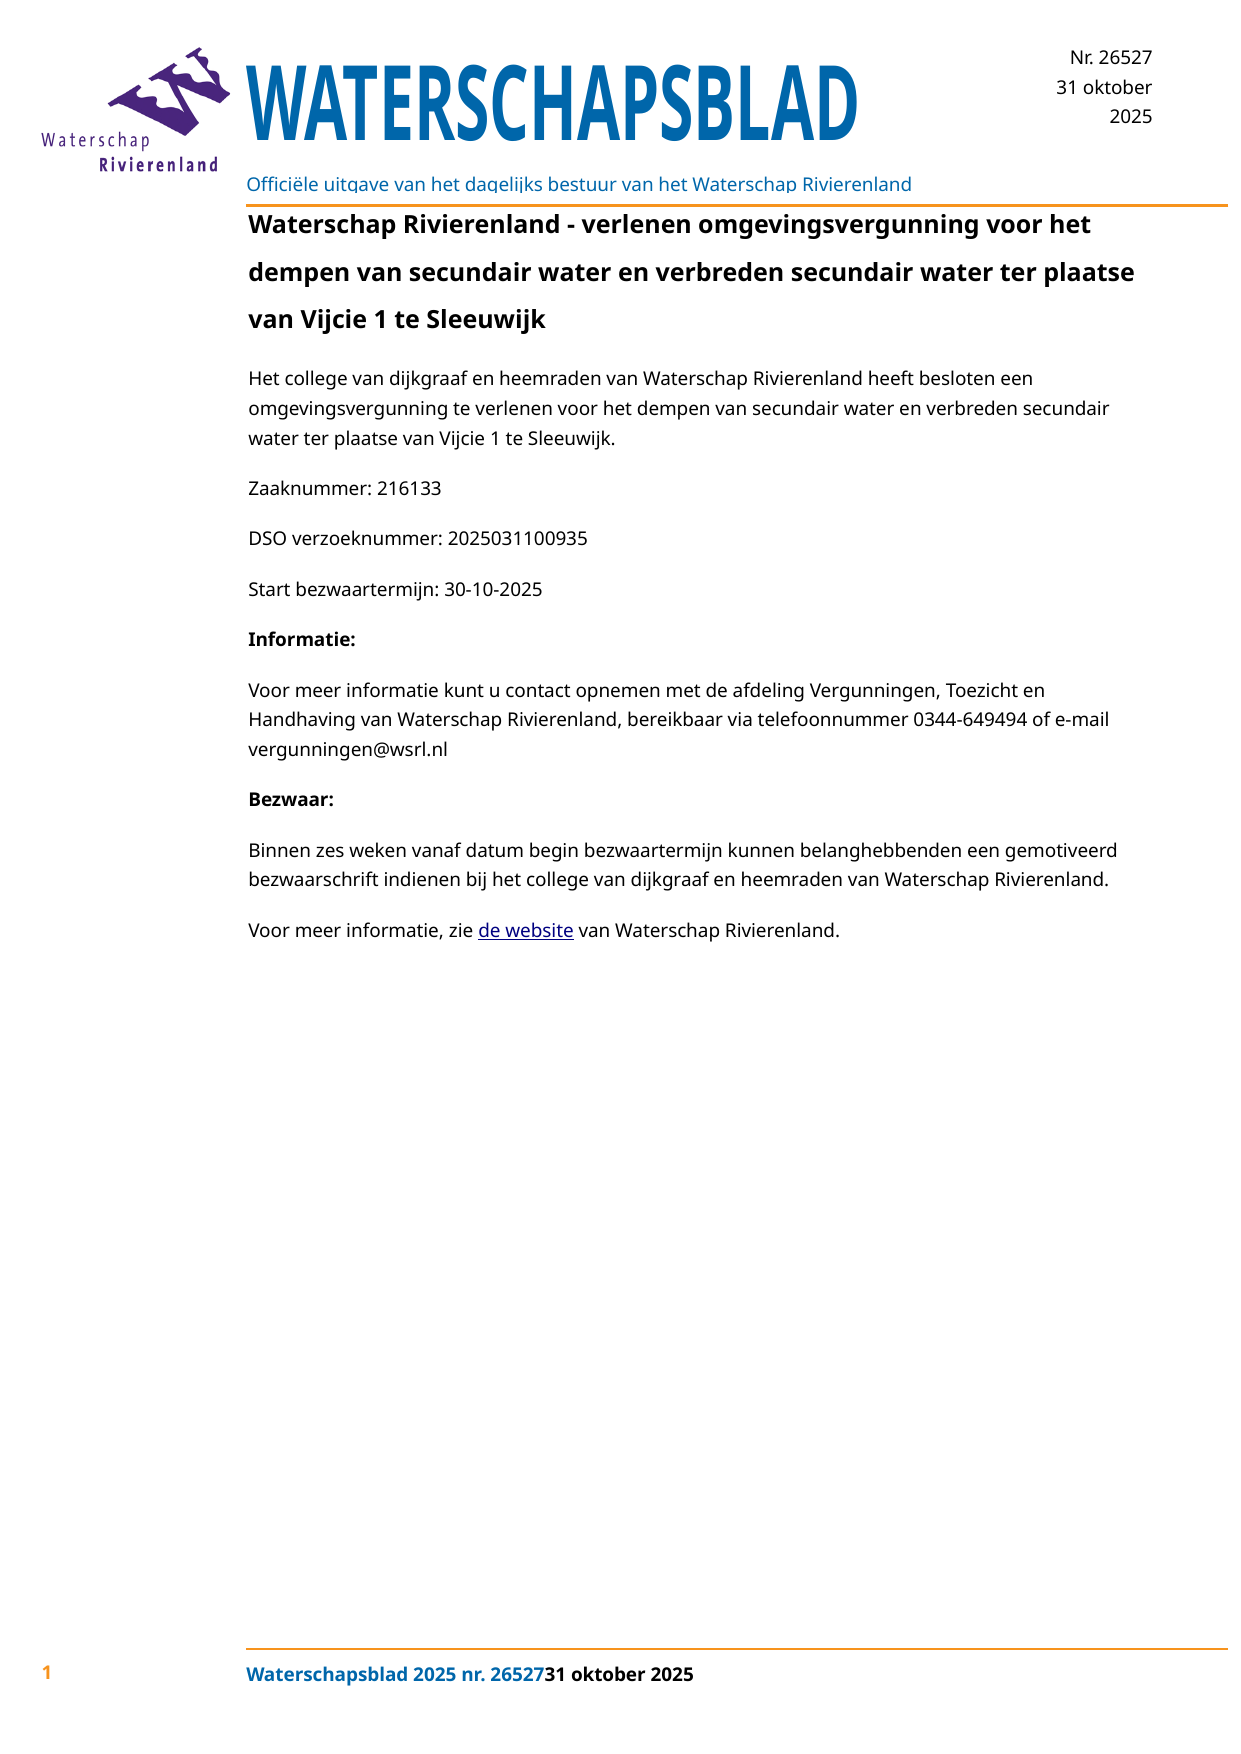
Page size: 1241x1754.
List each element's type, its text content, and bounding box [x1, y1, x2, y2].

text Binnen zes weken vanaf datum begin bezwaartermijn kunnen belanghebbenden een gemotiveerd bezwaarschrift indienen bij het college van dijkgraaf en heemraden van Waterschap Rivierenland. [248, 837, 1152, 892]
text Zaaknummer: 216133 [248, 475, 1152, 501]
text Informatie: [248, 626, 1152, 652]
text Voor meer informatie kunt u contact opnemen met de afdeling Vergunningen, Toezicht en Handhaving van Waterschap Rivierenland, bereikbaar via telefoonnummer 0344-649494 of e-mail vergunningen@wsrl.nl [248, 677, 1152, 762]
text Het college van dijkgraaf en heemraden van Waterschap Rivierenland heeft besloten een omgevingsvergunning te verlenen voor het dempen van secundair water en verbreden secundair water ter plaatse van Vijcie 1 te Sleeuwijk. [248, 366, 1152, 450]
text DSO verzoeknummer: 2025031100935 [248, 526, 1152, 551]
text Waterschap Rivierenland - verlenen omgevingsvergunning voor het dempen van secundair water en verbreden secundair water ter plaatse van Vijcie 1 te Sleeuwijk [248, 207, 1152, 336]
picture [41, 47, 231, 172]
text Voor meer informatie, zie de website van Waterschap Rivierenland. [248, 917, 1152, 942]
text Start bezwaartermijn: 30-10-2025 [248, 576, 1152, 602]
text Bezwaar: [248, 786, 1152, 812]
